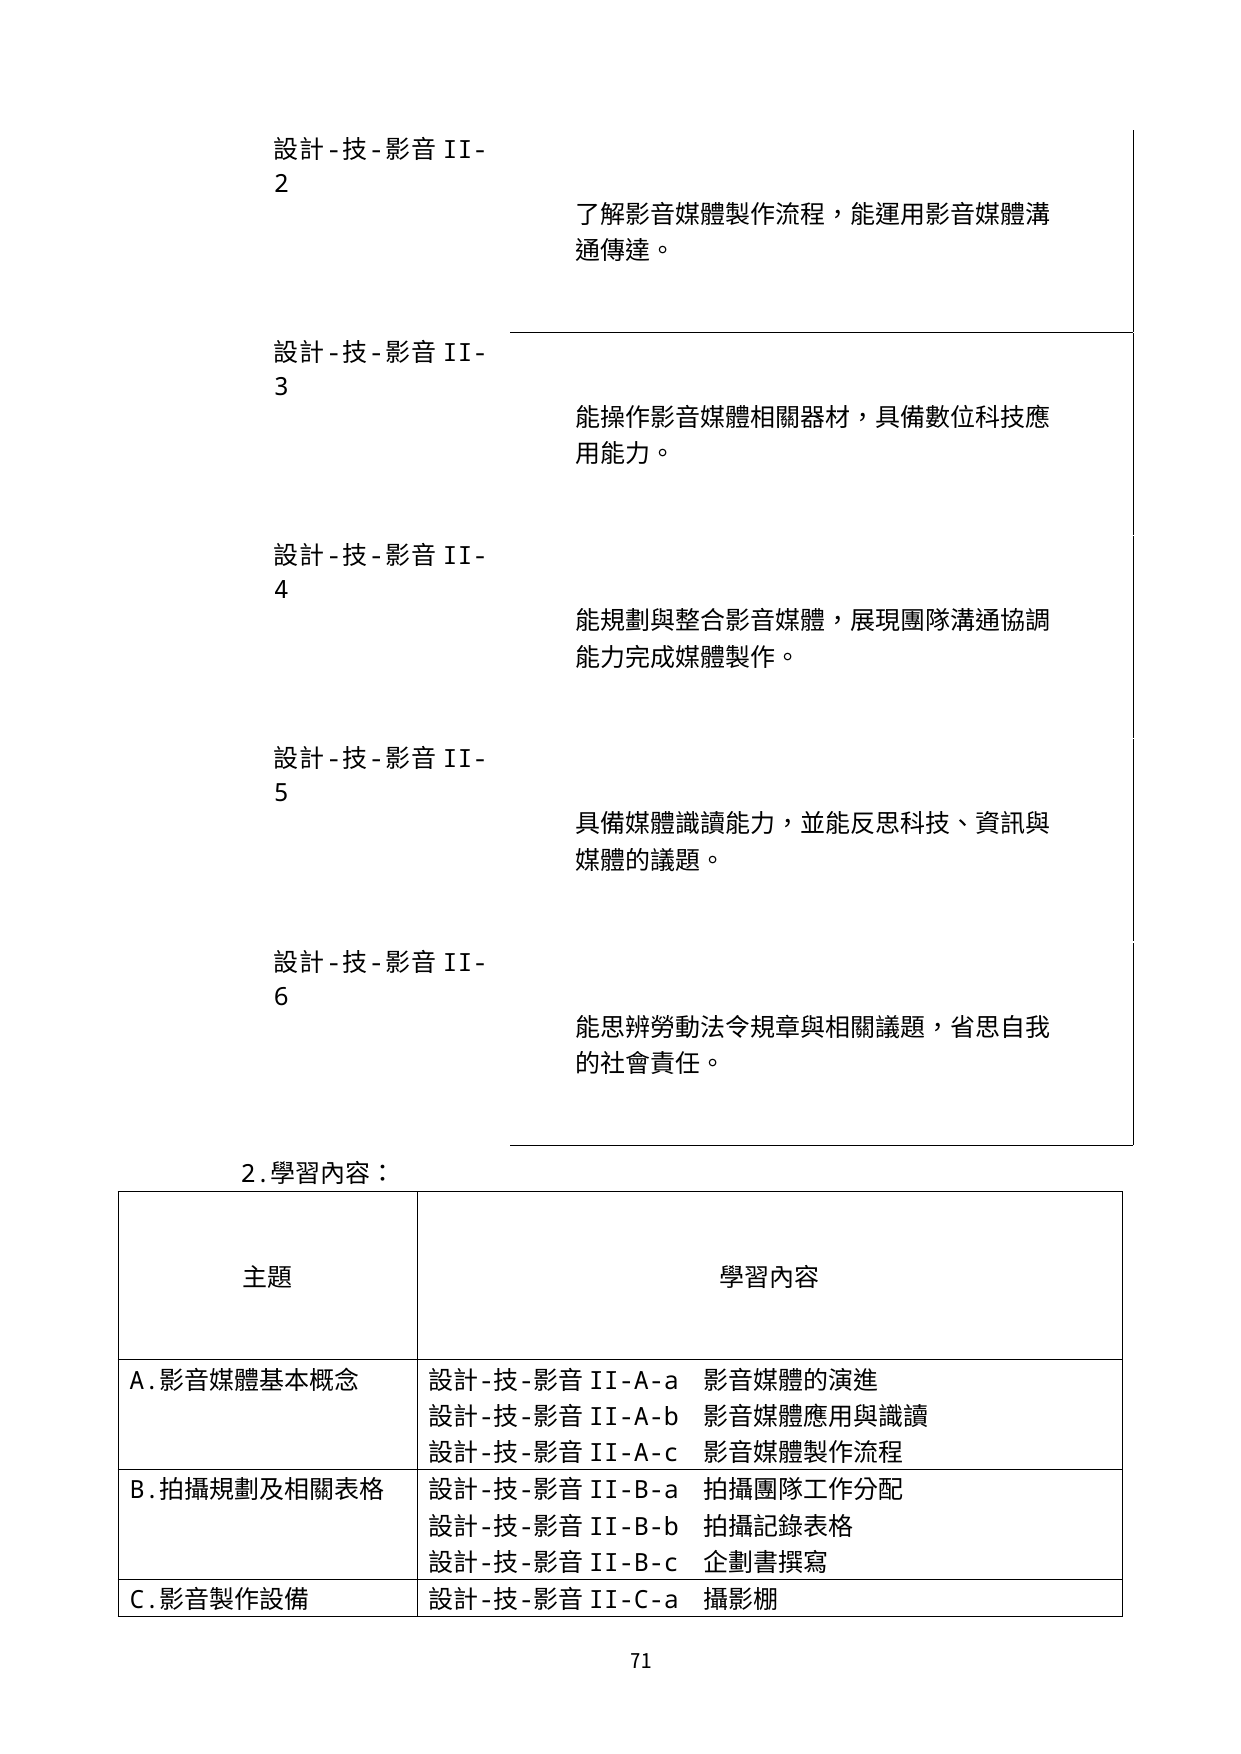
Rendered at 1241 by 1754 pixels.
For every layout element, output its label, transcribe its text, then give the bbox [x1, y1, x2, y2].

table_cell [499, 333, 510, 536]
table_cell 設計-技-影音II-4 [262, 536, 498, 739]
table_cell 能思辨勞動法令規章與相關議題，省思自我的社會責任。 [511, 943, 1132, 1144]
table_cell 拍攝團隊工作分配 拍攝記錄表格 企劃書撰寫 [692, 1470, 1122, 1579]
table_header [119, 1192, 129, 1359]
table_cell 影音媒體的演進 影音媒體應用與識讀 影音媒體製作流程 [692, 1360, 1122, 1469]
table_cell 攝影棚 [692, 1580, 1122, 1616]
table_cell [1133, 739, 1144, 942]
table_cell 設計-技-影音II-C-a [418, 1580, 692, 1616]
table_cell 設計-技-影音II-B-a 設計-技-影音II-B-b 設計-技-影音II-B-c [418, 1470, 692, 1579]
table_header [418, 1192, 429, 1359]
table_cell [1133, 536, 1144, 739]
table_cell [499, 739, 510, 942]
table_cell 設計-技-影音II-A-a 設計-技-影音II-A-b 設計-技-影音II-A-c [418, 1360, 692, 1469]
table_header [1111, 1192, 1122, 1359]
table_cell [499, 536, 510, 739]
table_cell A.影音媒體基本概念 [119, 1360, 417, 1469]
table_cell B.拍攝規劃及相關表格 [119, 1470, 417, 1579]
table_cell 設計-技-影音II-5 [262, 739, 498, 942]
table_cell 了解影音媒體製作流程，能運用影音媒體溝通傳達。 [511, 130, 1132, 331]
table_cell 設計-技-影音II-6 [262, 942, 498, 1145]
table_cell 設計-技-影音II-3 [262, 333, 498, 536]
table_cell [1133, 942, 1144, 1145]
text 2.學習內容： [173, 1145, 1122, 1191]
table_cell [499, 942, 510, 1145]
table_header 主題 [130, 1193, 406, 1358]
table_cell C.影音製作設備 [119, 1580, 417, 1616]
table_cell [1133, 333, 1144, 536]
table_cell [1133, 129, 1144, 332]
table_cell 具備媒體識讀能力，並能反思科技、資訊與媒體的議題。 [511, 740, 1132, 941]
table_cell [499, 129, 510, 332]
table_header 學習內容 [430, 1193, 1110, 1358]
table_cell 能規劃與整合影音媒體，展現團隊溝通協調能力完成媒體製作。 [511, 537, 1132, 738]
table_header [407, 1192, 417, 1359]
table_cell 設計-技-影音II-2 [262, 129, 498, 332]
table_cell 能操作影音媒體相關器材，具備數位科技應用能力。 [511, 334, 1132, 535]
